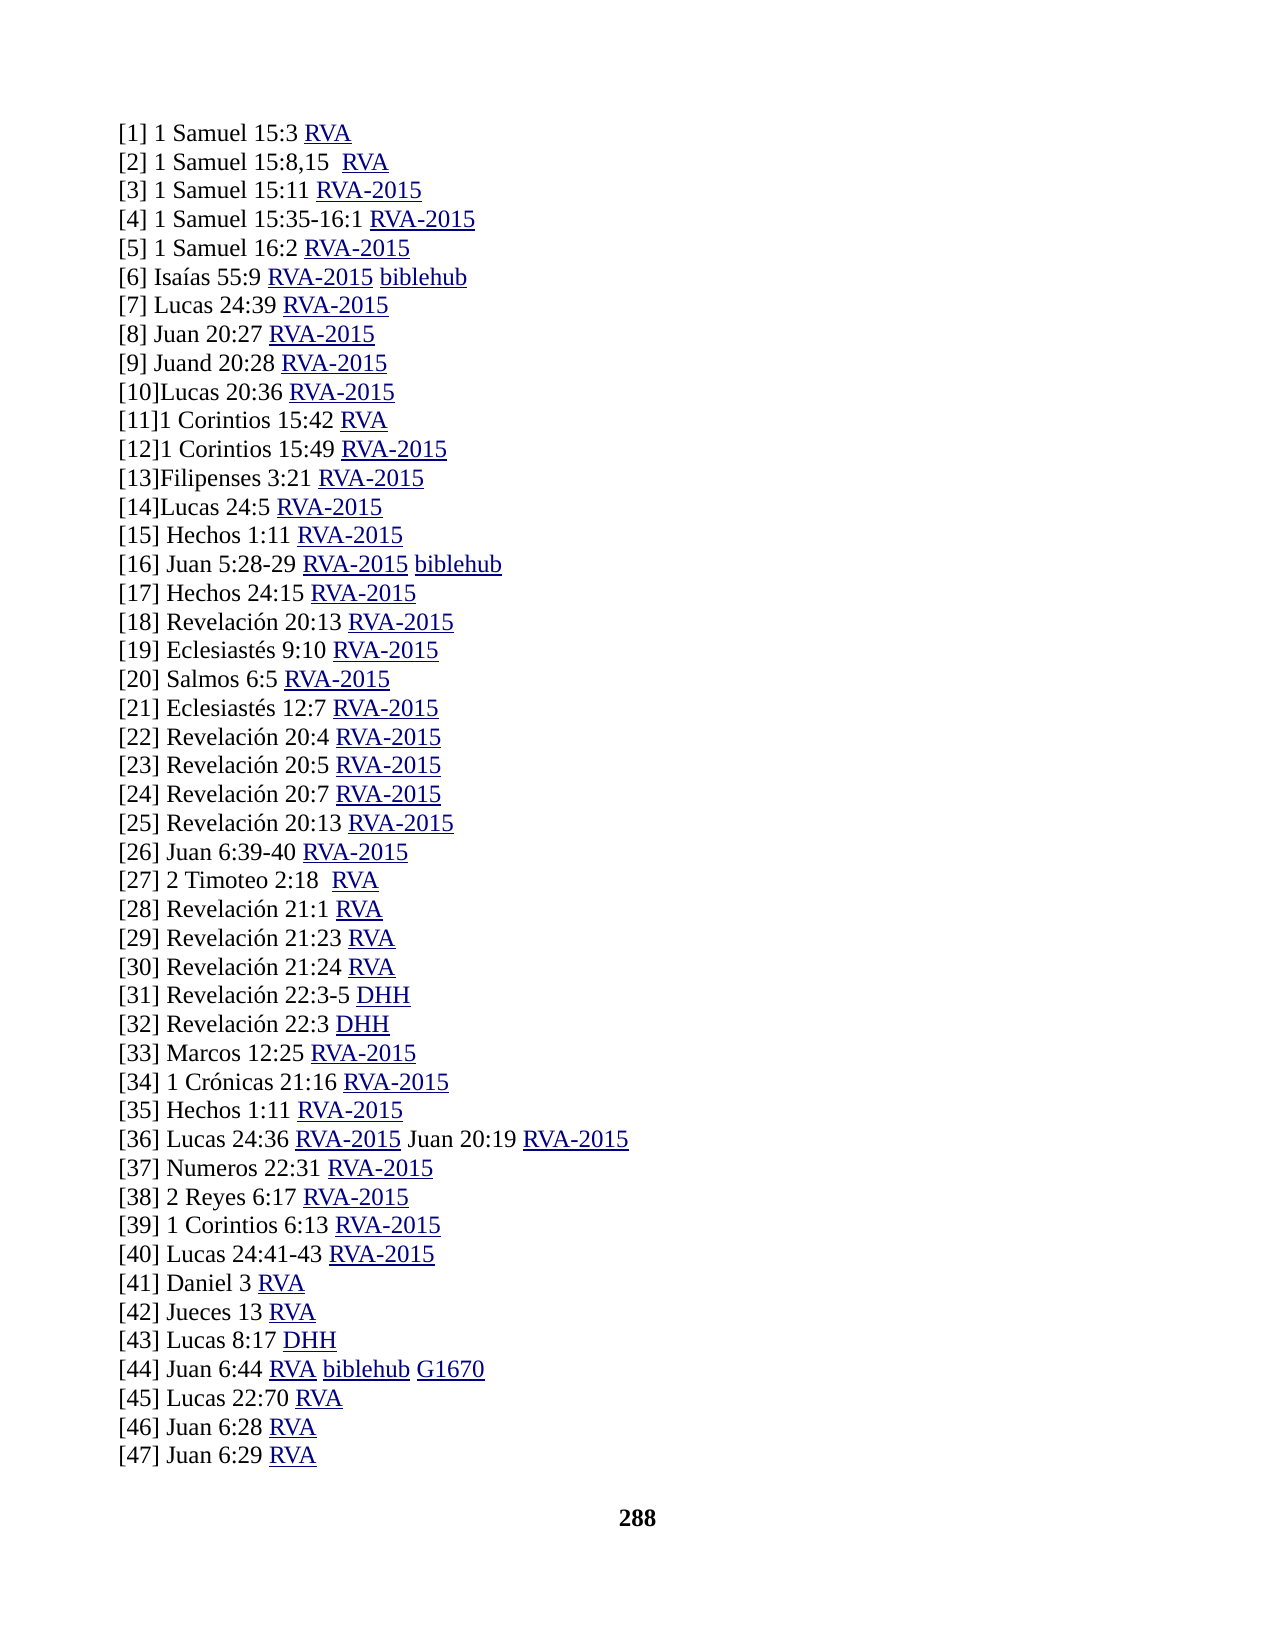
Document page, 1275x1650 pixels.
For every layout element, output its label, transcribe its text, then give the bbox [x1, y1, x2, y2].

text Revelación 22:3-5 DHH [118, 981, 1157, 1009]
text Revelación 20:13 RVA-2015 [118, 607, 1157, 636]
text Eclesiastés 12:7 RVA-2015 [118, 693, 1157, 722]
text Juan 6:44 RVA biblehub G1670 [118, 1354, 1157, 1383]
text 1 Samuel 15:3 RVA [118, 118, 1157, 147]
text Hechos 1:11 RVA-2015 [118, 521, 1157, 549]
text Lucas 24:41-43 RVA-2015 [118, 1239, 1157, 1268]
text Revelación 20:4 RVA-2015 [118, 722, 1157, 751]
text Revelación 21:23 RVA [118, 923, 1157, 952]
text Juan 20:27 RVA-2015 [118, 319, 1157, 348]
text 1 Samuel 15:35-16:1 RVA-2015 [118, 204, 1157, 233]
text Revelación 21:1 RVA [118, 894, 1157, 923]
text Juan 6:28 RVA [118, 1412, 1157, 1441]
text Marcos 12:25 RVA-2015 [118, 1038, 1157, 1067]
text Lucas 24:39 RVA-2015 [118, 291, 1157, 319]
text 1 Corintios 15:49 RVA-2015 [118, 434, 1157, 463]
text Lucas 20:36 RVA-2015 [118, 377, 1157, 406]
text 1 Samuel 15:11 RVA-2015 [118, 176, 1157, 204]
text Isaías 55:9 RVA-2015 biblehub [118, 262, 1157, 291]
text Hechos 24:15 RVA-2015 [118, 578, 1157, 607]
text Hechos 1:11 RVA-2015 [118, 1096, 1157, 1124]
text Revelación 21:24 RVA [118, 952, 1157, 981]
text Lucas 24:36 RVA-2015 Juan 20:19 RVA-2015 [118, 1124, 1157, 1153]
text Revelación 20:7 RVA-2015 [118, 779, 1157, 808]
text Jueces 13 RVA [118, 1297, 1157, 1326]
text 2 Reyes 6:17 RVA-2015 [118, 1182, 1157, 1211]
text Daniel 3 RVA [118, 1268, 1157, 1297]
text Juand 20:28 RVA-2015 [118, 348, 1157, 377]
text Filipenses 3:21 RVA-2015 [118, 463, 1157, 492]
text Juan 6:29 RVA [118, 1441, 1157, 1469]
text 1 Corintios 6:13 RVA-2015 [118, 1211, 1157, 1239]
text 2 Timoteo 2:18 RVA [118, 866, 1157, 894]
text Revelación 20:5 RVA-2015 [118, 751, 1157, 779]
text 1 Samuel 16:2 RVA-2015 [118, 233, 1157, 262]
text Eclesiastés 9:10 RVA-2015 [118, 636, 1157, 664]
text Juan 5:28-29 RVA-2015 biblehub [118, 549, 1157, 578]
text Lucas 8:17 DHH [118, 1326, 1157, 1354]
text Revelación 22:3 DHH [118, 1009, 1157, 1038]
text 1 Samuel 15:8,15 RVA [118, 147, 1157, 176]
text 1 Corintios 15:42 RVA [118, 406, 1157, 434]
text Juan 6:39-40 RVA-2015 [118, 837, 1157, 866]
text 1 Crónicas 21:16 RVA-2015 [118, 1067, 1157, 1096]
text Numeros 22:31 RVA-2015 [118, 1153, 1157, 1182]
text Salmos 6:5 RVA-2015 [118, 664, 1157, 693]
text Lucas 24:5 RVA-2015 [118, 492, 1157, 521]
text Revelación 20:13 RVA-2015 [118, 808, 1157, 837]
text Lucas 22:70 RVA [118, 1383, 1157, 1412]
